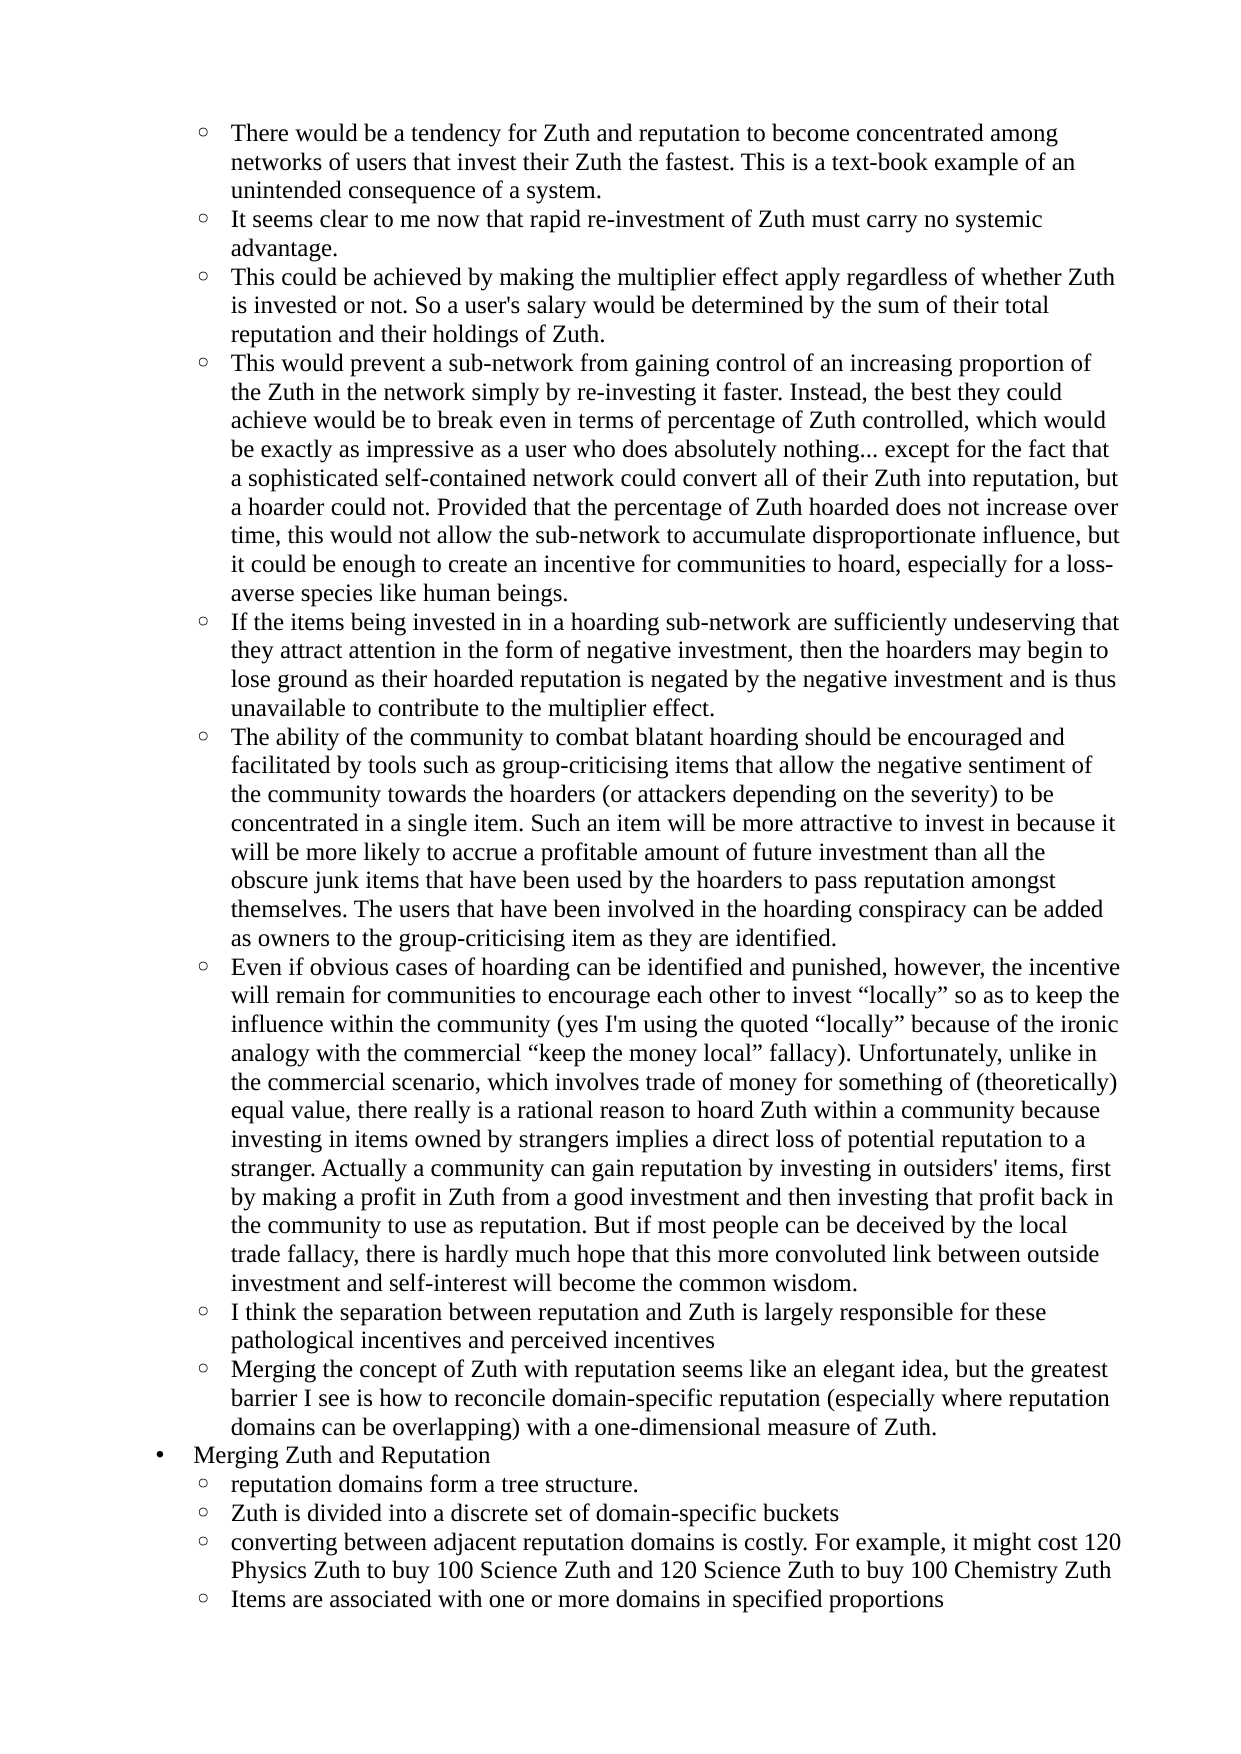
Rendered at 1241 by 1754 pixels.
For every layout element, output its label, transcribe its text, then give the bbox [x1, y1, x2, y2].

list The ability of the community to combat blatant hoarding should be encouraged and facilitated by tools such as group-criticising items that allow the negative sentiment of the community towards the hoarders (or attackers depending on the severity) to be concentrated in a single item. Such an item will be more attractive to invest in because it will be more likely to accrue a profitable amount of future investment than all the obscure junk items that have been used by the hoarders to pass reputation amongst themselves. The users that have been involved in the hoarding conspiracy can be added as owners to the group-criticising item as they are identified. [193, 722, 1122, 952]
list Merging the concept of Zuth with reputation seems like an elegant idea, but the greatest barrier I see is how to reconcile domain-specific reputation (especially where reputation domains can be overlapping) with a one-dimensional measure of Zuth. [193, 1354, 1122, 1441]
list Merging Zuth and Reputation [156, 1441, 1122, 1469]
list Zuth is divided into a discrete set of domain-specific buckets [193, 1498, 1122, 1527]
list converting between adjacent reputation domains is costly. For example, it might cost 120 Physics Zuth to buy 100 Science Zuth and 120 Science Zuth to buy 100 Chemistry Zuth [193, 1527, 1122, 1584]
list Even if obvious cases of hoarding can be identified and punished, however, the incentive will remain for communities to encourage each other to invest “locally” so as to keep the influence within the community (yes I'm using the quoted “locally” because of the ironic analogy with the commercial “keep the money local” fallacy). Unfortunately, unlike in the commercial scenario, which involves trade of money for something of (theoretically) equal value, there really is a rational reason to hoard Zuth within a community because investing in items owned by strangers implies a direct loss of potential reputation to a stranger. Actually a community can gain reputation by investing in outsiders' items, first by making a profit in Zuth from a good investment and then investing that profit back in the community to use as reputation. But if most people can be deceived by the local trade fallacy, there is hardly much hope that this more convoluted link between outside investment and self-interest will become the common wisdom. [193, 952, 1122, 1297]
list Items are associated with one or more domains in specified proportions [193, 1584, 1122, 1613]
list There would be a tendency for Zuth and reputation to become concentrated among networks of users that invest their Zuth the fastest. This is a text-book example of an unintended consequence of a system. [193, 118, 1122, 204]
list This could be achieved by making the multiplier effect apply regardless of whether Zuth is invested or not. So a user's salary would be determined by the sum of their total reputation and their holdings of Zuth. [193, 262, 1122, 348]
list I think the separation between reputation and Zuth is largely responsible for these pathological incentives and perceived incentives [193, 1297, 1122, 1354]
list This would prevent a sub-network from gaining control of an increasing proportion of the Zuth in the network simply by re-investing it faster. Instead, the best they could achieve would be to break even in terms of percentage of Zuth controlled, which would be exactly as impressive as a user who does absolutely nothing... except for the fact that a sophisticated self-contained network could convert all of their Zuth into reputation, but a hoarder could not. Provided that the percentage of Zuth hoarded does not increase over time, this would not allow the sub-network to accumulate disproportionate influence, but it could be enough to create an incentive for communities to hoard, especially for a loss-averse species like human beings. [193, 348, 1122, 607]
list reputation domains form a tree structure. [193, 1469, 1122, 1498]
list It seems clear to me now that rapid re-investment of Zuth must carry no systemic advantage. [193, 204, 1122, 262]
list If the items being invested in in a hoarding sub-network are sufficiently undeserving that they attract attention in the form of negative investment, then the hoarders may begin to lose ground as their hoarded reputation is negated by the negative investment and is thus unavailable to contribute to the multiplier effect. [193, 607, 1122, 722]
